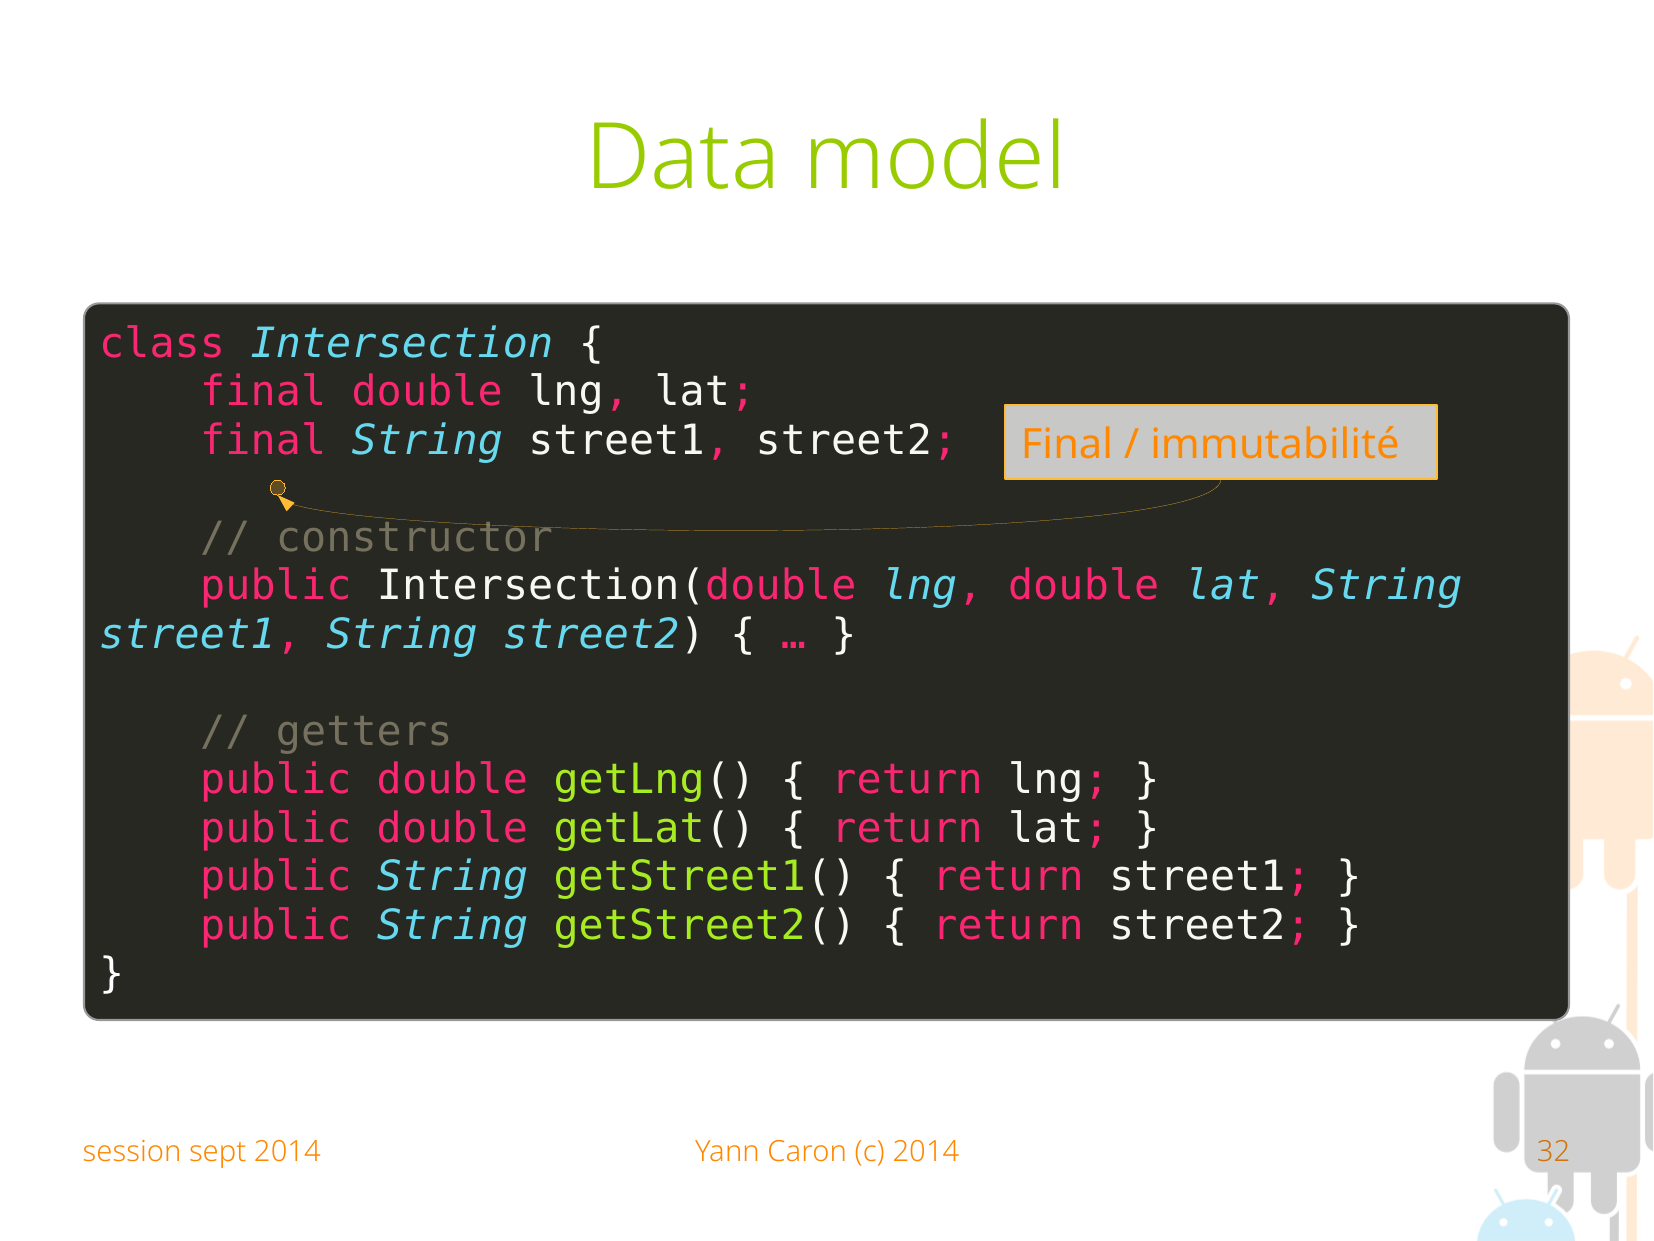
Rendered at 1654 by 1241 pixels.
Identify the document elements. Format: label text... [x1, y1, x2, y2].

picture [240, 423, 1654, 1241]
text_box class Intersection { final double lng, lat; final String street1, street2; // constructor public Intersection(double lng, double lat, String street1, String street2) { … } // getters public double getLng() { return lng; } public double getLat() { return lat; } public String getStreet1() { return street1; } public String getStreet2() { return street2; } } [83, 303, 1569, 1021]
text_box [270, 480, 286, 495]
text_box Final / immutabilité [1005, 405, 1438, 471]
title Data model [82, 49, 1571, 257]
